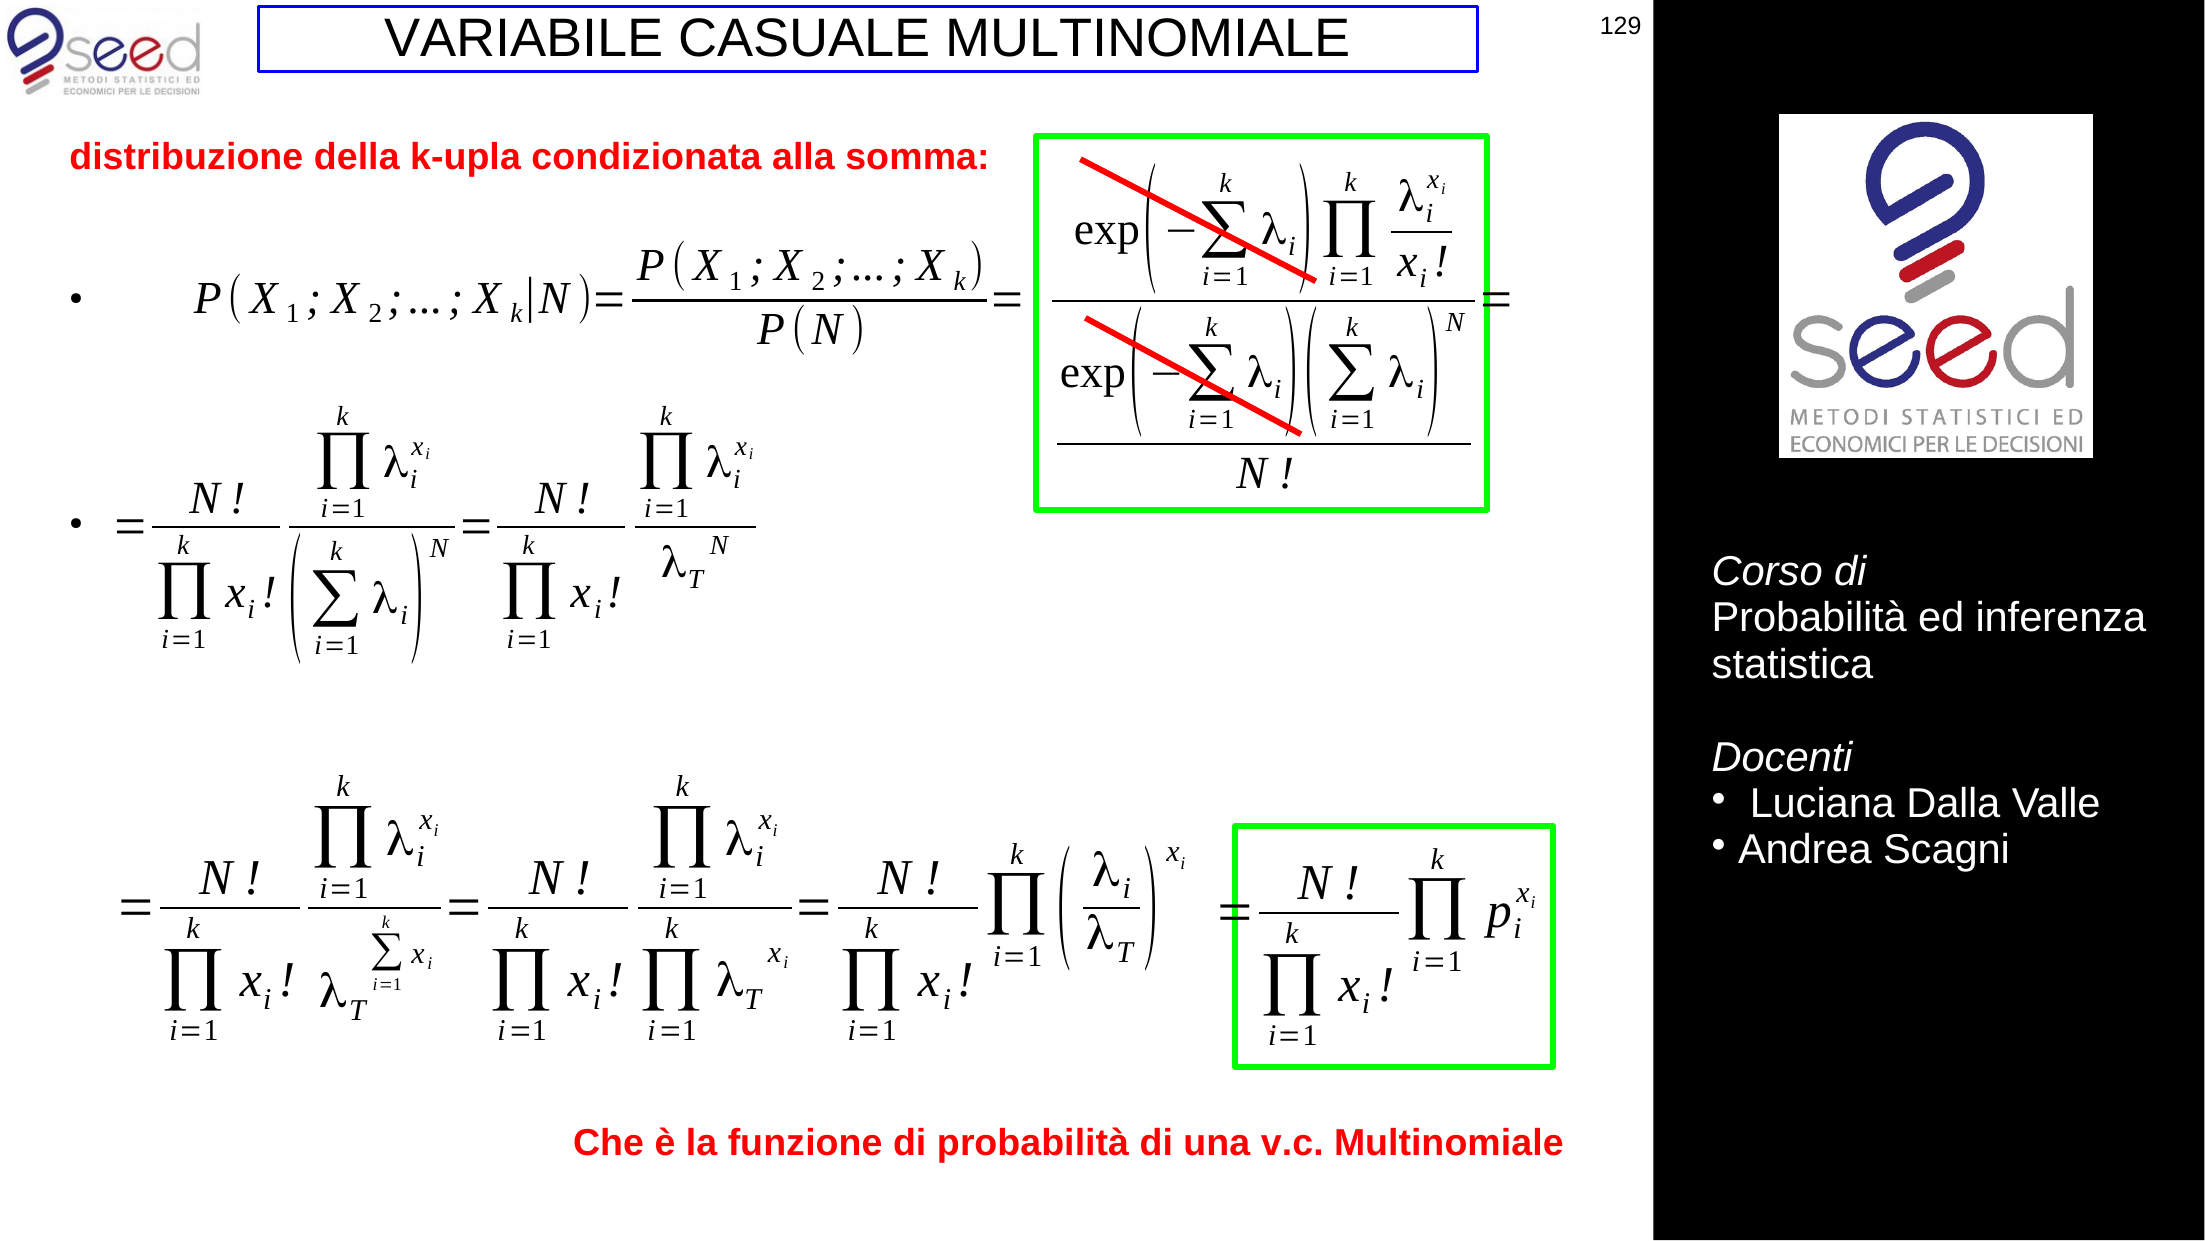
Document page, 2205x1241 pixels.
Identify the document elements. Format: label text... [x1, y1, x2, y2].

picture [1779, 114, 2093, 458]
chart [184, 238, 1035, 359]
text_box distribuzione della k-upla condizionata alla somma: [69, 135, 1045, 546]
text_box distribuzione della k-upla condizionata alla somma: [1039, 139, 1045, 507]
chart [103, 399, 765, 667]
chart [1044, 161, 1524, 499]
text_box VARIABILE CASUALE MULTINOMIALE [258, 6, 1478, 72]
text_box Che è la funzione di probabilità di una v.c. Multinomiale [573, 1121, 1591, 1164]
picture [5, 5, 203, 98]
chart [106, 770, 1193, 1048]
chart [1205, 842, 1542, 1052]
